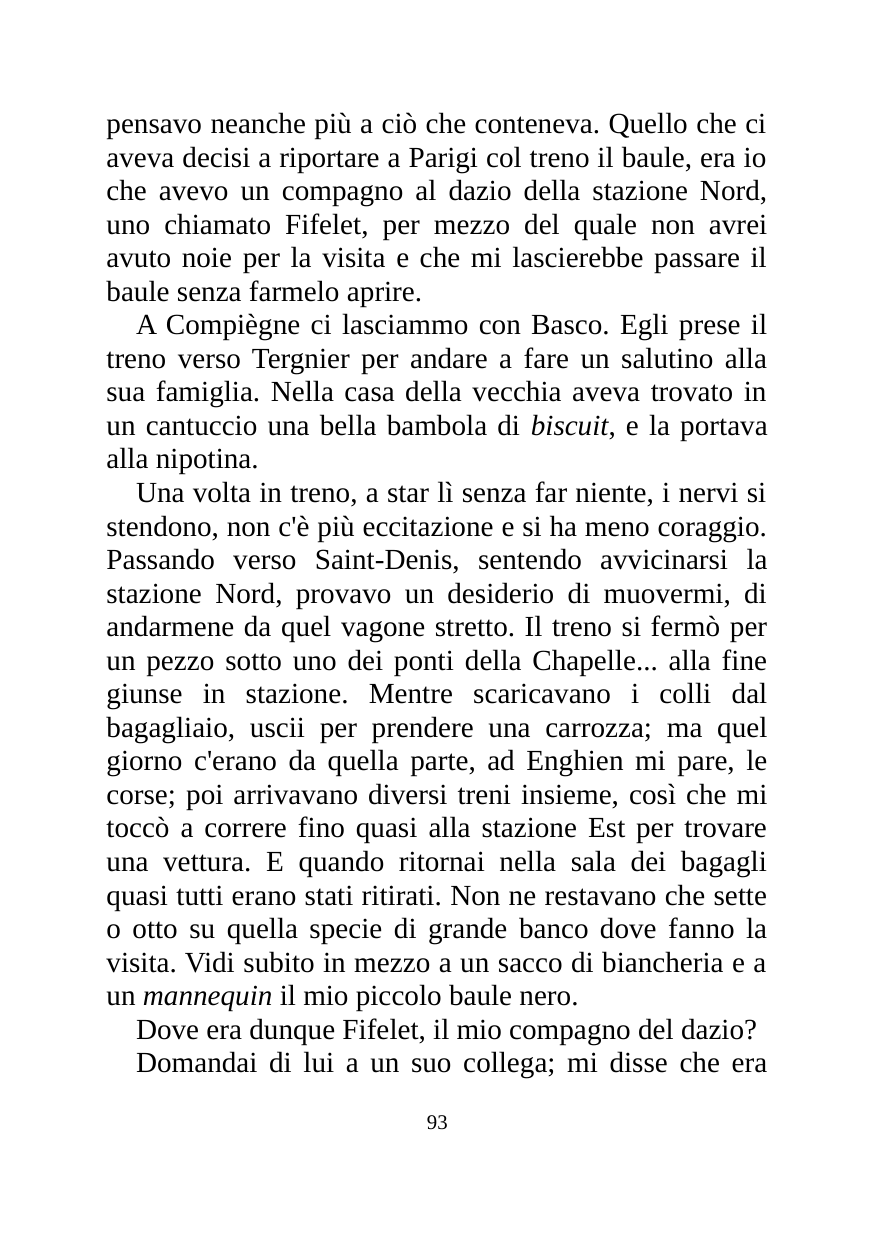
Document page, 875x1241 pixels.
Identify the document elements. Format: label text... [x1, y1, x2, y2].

text pensavo neanche più a ciò che conteneva. Quello che ci aveva decisi a riportare a Parigi col treno il baule, era io che avevo un compagno al dazio della stazione Nord, uno chiamato Fifelet, per mezzo del quale non avrei avuto noie per la visita e che mi lascierebbe passare il baule senza farmelo aprire. [106, 106, 768, 307]
text A Compiègne ci lasciammo con Basco. Egli prese il treno verso Tergnier per andare a fare un salutino alla sua famiglia. Nella casa della vecchia aveva trovato in un cantuccio una bella bambola di biscuit, e la portava alla nipotina. [106, 307, 768, 475]
text Una volta in treno, a star lì senza far niente, i nervi si stendono, non c'è più eccitazione e si ha meno coraggio. Passando verso Saint-Denis, sentendo avvicinarsi la stazione Nord, provavo un desiderio di muovermi, di andarmene da quel vagone stretto. Il treno si fermò per un pezzo sotto uno dei ponti della Chapelle... alla fine giunse in stazione. Mentre scaricavano i colli dal bagagliaio, uscii per prendere una carrozza; ma quel giorno c'erano da quella parte, ad Enghien mi pare, le corse; poi arrivavano diversi treni insieme, così che mi toccò a correre fino quasi alla stazione Est per trovare una vettura. E quando ritornai nella sala dei bagagli quasi tutti erano stati ritirati. Non ne restavano che sette o otto su quella specie di grande banco dove fanno la visita. Vidi subito in mezzo a un sacco di biancheria e a un mannequin il mio piccolo baule nero. [106, 475, 768, 1012]
text Dove era dunque Fifelet, il mio compagno del dazio? [106, 1012, 768, 1045]
text Domandai di lui a un suo collega; mi disse che era [106, 1045, 768, 1079]
